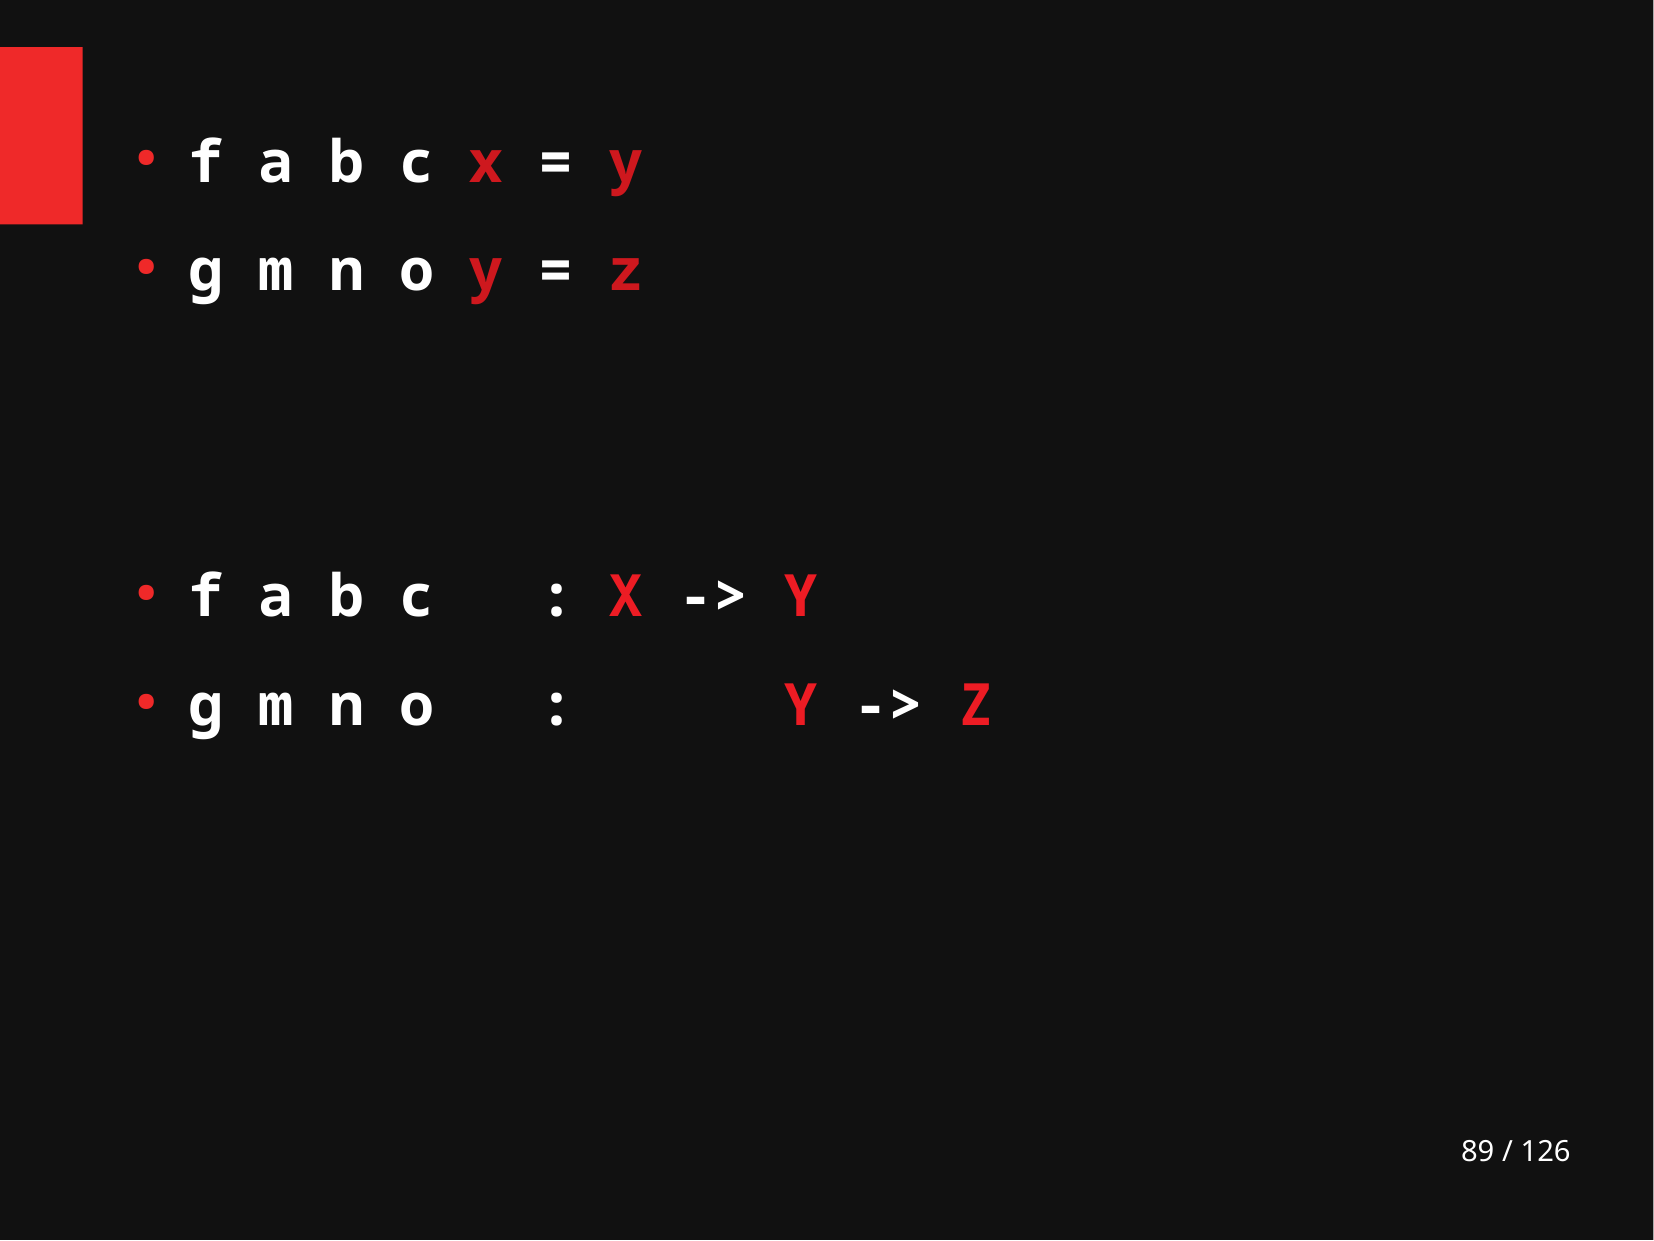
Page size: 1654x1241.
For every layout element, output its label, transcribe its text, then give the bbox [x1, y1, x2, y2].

list f a b c x = y g m n o y = z f a b c : X -> Y g m n o : Y -> Z [118, 120, 1536, 1074]
